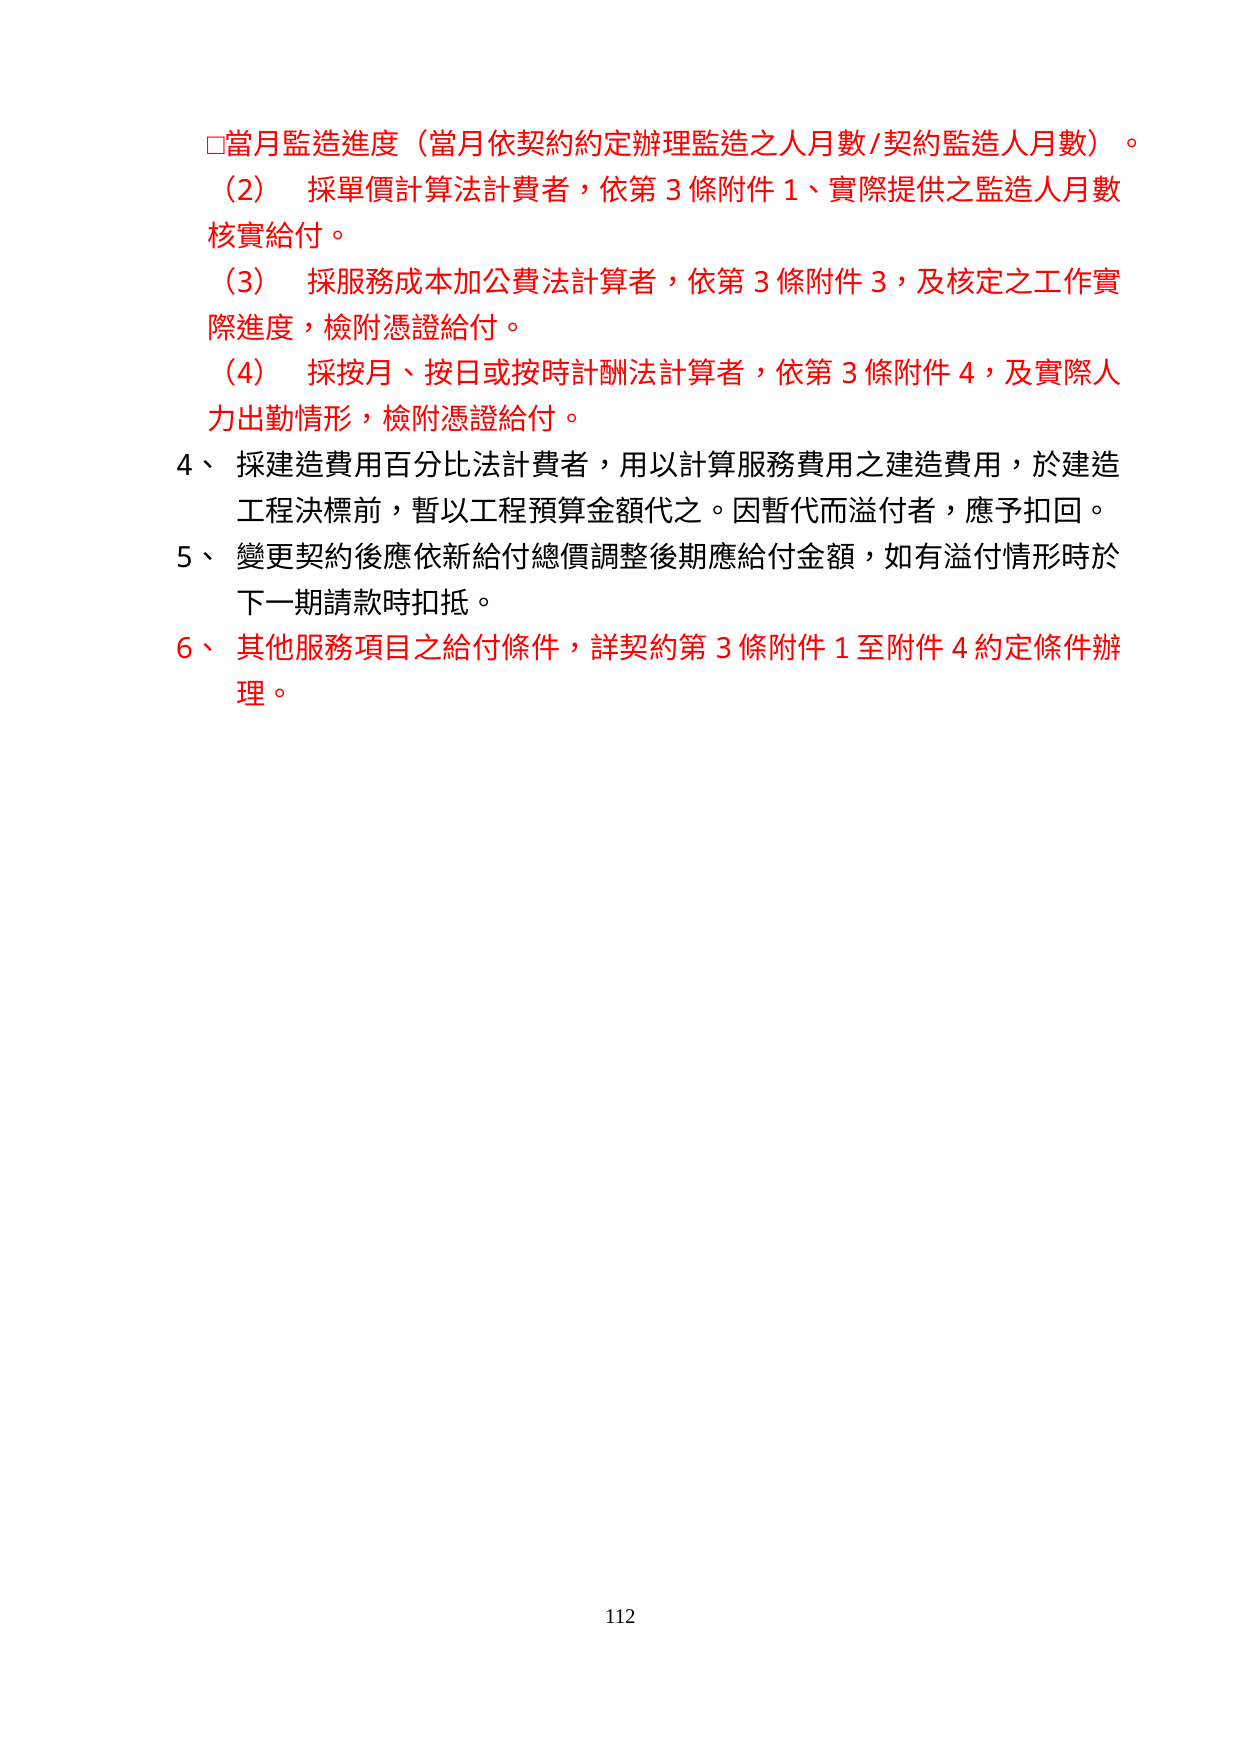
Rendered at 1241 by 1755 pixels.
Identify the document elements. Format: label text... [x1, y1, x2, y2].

list 其他服務項目之給付條件，詳契約第3條附件1至附件4約定條件辦理。 [176, 622, 1122, 714]
list 變更契約後應依新給付總價調整後期應給付金額，如有溢付情形時於下一期請款時扣抵。 [176, 531, 1122, 622]
list 採建造費用百分比法計費者，用以計算服務費用之建造費用，於建造工程決標前，暫以工程預算金額代之。因暫代而溢付者，應予扣回。 [176, 439, 1122, 531]
list 採按月、按日或按時計酬法計算者，依第3條附件4，及實際人力出勤情形，檢附憑證給付。 [207, 347, 1122, 439]
text □當月監造進度（當月依契約約定辦理監造之人月數/契約監造人月數）。 [207, 118, 1122, 164]
list 採單價計算法計費者，依第3條附件1、實際提供之監造人月數核實給付。 [207, 164, 1122, 256]
list 採服務成本加公費法計算者，依第3條附件3，及核定之工作實際進度，檢附憑證給付。 [207, 256, 1122, 347]
